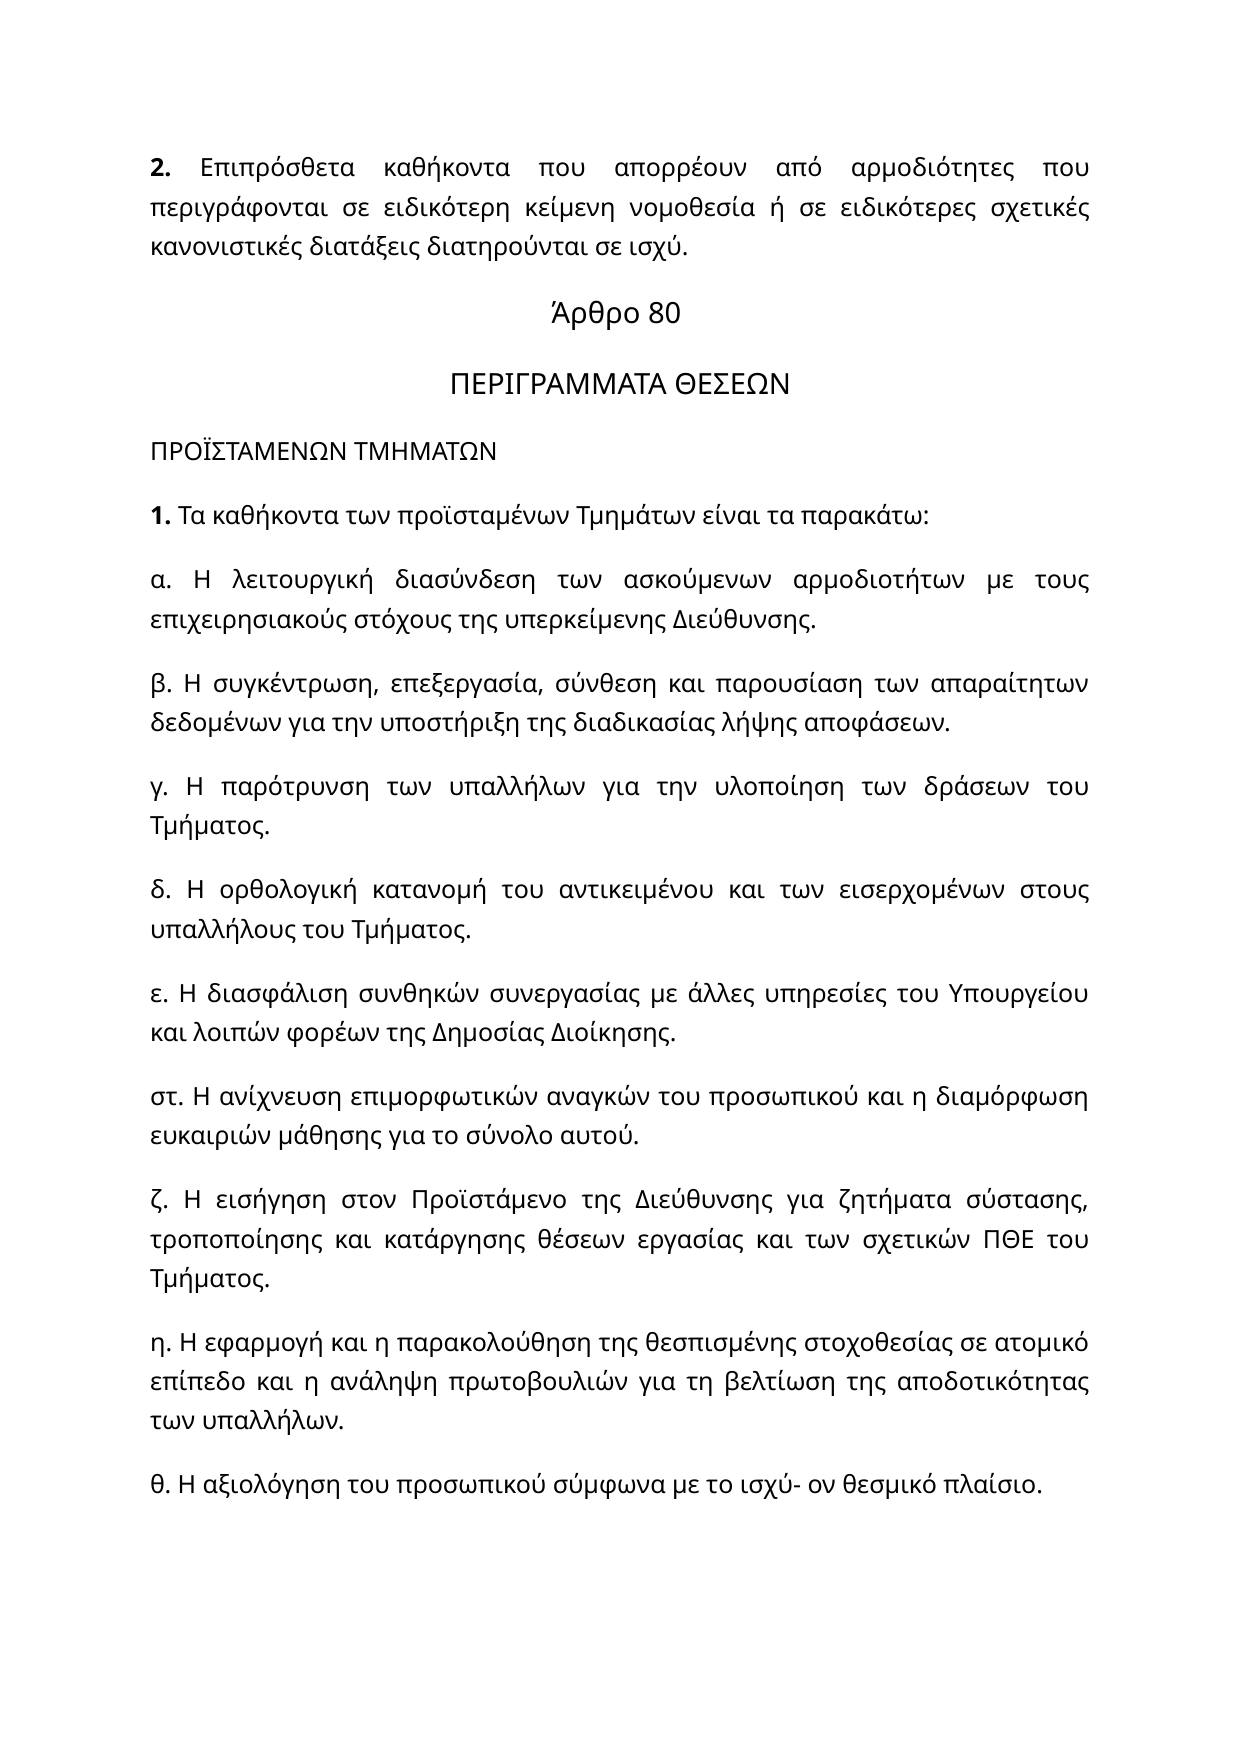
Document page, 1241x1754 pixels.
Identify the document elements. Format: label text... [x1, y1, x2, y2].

text α. Η λειτουργική διασύνδεση των ασκούμενων αρμοδιοτήτων με τους επιχειρησιακούς στόχους της υπερκείμενης Διεύθυνσης. [150, 562, 1090, 635]
text 2. Επιπρόσθετα καθήκοντα που απορρέουν από αρμοδιότητες που περιγράφονται σε ειδικότερη κείμενη νομοθεσία ή σε ειδικότερες σχετικές κανονιστικές διατάξεις διατηρούνται σε ισχύ. [150, 150, 1090, 262]
text γ. Η παρότρυνση των υπαλλήλων για την υλοποίηση των δράσεων του Τμήματος. [150, 769, 1090, 842]
text θ. Η αξιολόγηση του προσωπικού σύμφωνα με το ισχύ- ον θεσμικό πλαίσιο. [150, 1467, 1090, 1501]
text 1. Τα καθήκοντα των προϊσταμένων Τμημάτων είναι τα παρακάτω: [150, 498, 1090, 532]
text η. Η εφαρμογή και η παρακολούθηση της θεσπισμένης στοχοθεσίας σε ατομικό επίπεδο και η ανάληψη πρωτοβουλιών για τη βελτίωση της αποδοτικότητας των υπαλλήλων. [150, 1324, 1090, 1437]
text ε. Η διασφάλιση συνθηκών συνεργασίας με άλλες υπηρεσίες του Υπουργείου και λοιπών φορέων της Δημοσίας Διοίκησης. [150, 975, 1090, 1049]
text ΠΡΟΪΣΤΑΜΕΝΩΝ ΤΜΗΜΑΤΩΝ [150, 434, 1090, 468]
text β. Η συγκέντρωση, επεξεργασία, σύνθεση και παρουσίαση των απαραίτητων δεδομένων για την υποστήριξη της διαδικασίας λήψης αποφάσεων. [150, 665, 1090, 739]
text ζ. Η εισήγηση στον Προϊστάμενο της Διεύθυνσης για ζητήματα σύστασης, τροποποίησης και κατάργησης θέσεων εργασίας και των σχετικών ΠΘΕ του Τμήματος. [150, 1182, 1090, 1294]
text στ. Η ανίχνευση επιμορφωτικών αναγκών του προσωπικού και η διαμόρφωση ευκαιριών μάθησης για το σύνολο αυτού. [150, 1079, 1090, 1152]
subtitle ΠΕΡΙΓΡΑΜΜΑΤΑ ΘΕΣΕΩΝ [150, 363, 1090, 403]
subtitle Άρθρο 80 [150, 292, 1090, 332]
text δ. Η ορθολογική κατανομή του αντικειμένου και των εισερχομένων στους υπαλλήλους του Τμήματος. [150, 872, 1090, 945]
